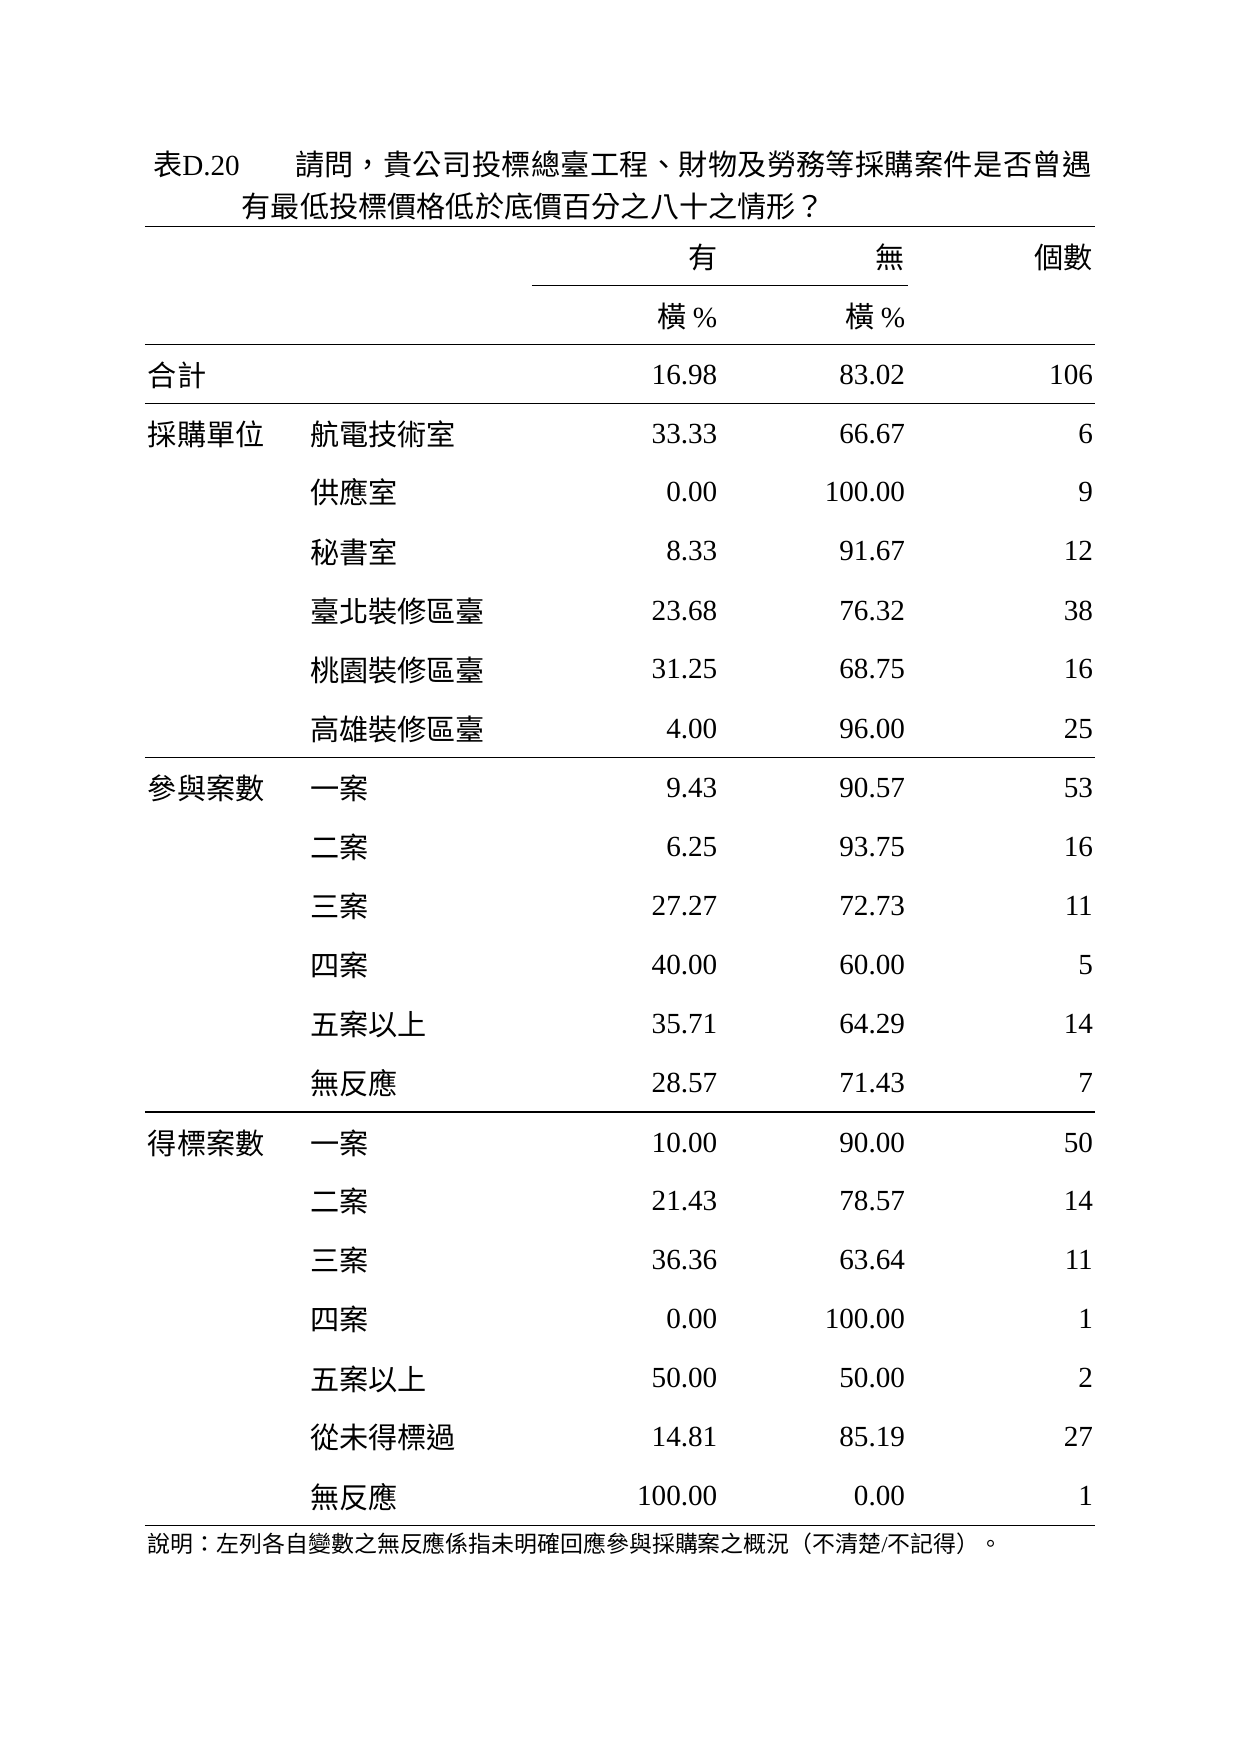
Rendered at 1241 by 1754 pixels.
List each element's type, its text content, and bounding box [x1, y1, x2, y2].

table_cell 38 [908, 580, 1095, 639]
table_cell [145, 285, 307, 344]
table_cell 68.75 [720, 639, 908, 698]
table_cell 7 [908, 1053, 1095, 1111]
table_cell 16 [908, 816, 1095, 875]
table_header 無 [720, 227, 908, 284]
table_cell 50 [908, 1113, 1095, 1171]
table_cell [145, 580, 307, 639]
table_cell [908, 285, 1095, 344]
table_cell 76.32 [720, 580, 908, 639]
table_cell 4.00 [532, 698, 720, 757]
table_cell [145, 1407, 307, 1466]
table_cell [145, 816, 307, 875]
table_cell 無反應 [307, 1053, 532, 1111]
table_cell 14 [908, 1171, 1095, 1229]
table_cell 6 [908, 404, 1095, 462]
table_cell 36.36 [532, 1230, 720, 1289]
table_cell 三案 [307, 1230, 532, 1289]
table_cell 橫 % [532, 286, 720, 344]
table_header 個數 [908, 227, 1095, 284]
table_cell 71.43 [720, 1053, 908, 1111]
table_cell 50.00 [720, 1348, 908, 1407]
table_cell 三案 [307, 875, 532, 934]
table_cell 21.43 [532, 1171, 720, 1229]
table_cell [145, 1348, 307, 1407]
table_cell 64.29 [720, 993, 908, 1052]
table_cell 91.67 [720, 521, 908, 580]
table_header [307, 227, 532, 284]
table_cell 53 [908, 758, 1095, 816]
table_cell 16 [908, 639, 1095, 698]
table_cell 83.02 [720, 345, 908, 403]
table_cell 9 [908, 462, 1095, 521]
table_cell 90.00 [720, 1113, 908, 1171]
table_cell 一案 [307, 758, 532, 816]
table_cell 93.75 [720, 816, 908, 875]
table_cell 66.67 [720, 404, 908, 462]
table_cell 12 [908, 521, 1095, 580]
table_cell 採購單位 [145, 404, 307, 462]
table_cell 臺北裝修區臺 [307, 580, 532, 639]
table_cell 五案以上 [307, 993, 532, 1052]
table_cell [145, 1289, 307, 1348]
table_cell 0.00 [532, 1289, 720, 1348]
table_cell 從未得標過 [307, 1407, 532, 1466]
table_cell 85.19 [720, 1407, 908, 1466]
table_cell 高雄裝修區臺 [307, 698, 532, 757]
table_cell [145, 875, 307, 934]
table_cell 無反應 [307, 1466, 532, 1525]
table_cell [145, 1053, 307, 1111]
table_cell 78.57 [720, 1171, 908, 1229]
table_header 有 [532, 227, 720, 284]
table_cell 11 [908, 1230, 1095, 1289]
table_cell 秘書室 [307, 521, 532, 580]
table_cell [145, 698, 307, 757]
table_header [145, 227, 307, 284]
table_cell [145, 1171, 307, 1229]
table_cell [145, 934, 307, 993]
table_cell 橫 % [720, 286, 908, 344]
table_cell 96.00 [720, 698, 908, 757]
table_cell [307, 345, 532, 403]
table_cell 8.33 [532, 521, 720, 580]
table_cell 9.43 [532, 758, 720, 816]
table_cell 一案 [307, 1113, 532, 1171]
table_cell [145, 1230, 307, 1289]
table_cell 27 [908, 1407, 1095, 1466]
table_cell [145, 1466, 307, 1525]
table_cell 63.64 [720, 1230, 908, 1289]
table_cell 72.73 [720, 875, 908, 934]
table_cell 6.25 [532, 816, 720, 875]
table_cell 1 [908, 1289, 1095, 1348]
table_cell 合計 [145, 345, 307, 403]
table_cell 100.00 [720, 1289, 908, 1348]
table_cell 供應室 [307, 462, 532, 521]
table_cell 得標案數 [145, 1113, 307, 1171]
table_cell 14.81 [532, 1407, 720, 1466]
table_cell 16.98 [532, 345, 720, 403]
table_cell 100.00 [720, 462, 908, 521]
table_cell 0.00 [532, 462, 720, 521]
table_cell 5 [908, 934, 1095, 993]
table_cell 參與案數 [145, 758, 307, 816]
table_cell 五案以上 [307, 1348, 532, 1407]
table_cell 31.25 [532, 639, 720, 698]
table_cell 二案 [307, 816, 532, 875]
table_cell 28.57 [532, 1053, 720, 1111]
table_cell 23.68 [532, 580, 720, 639]
table_cell 0.00 [720, 1466, 908, 1525]
table_cell 33.33 [532, 404, 720, 462]
table_cell 11 [908, 875, 1095, 934]
table_cell 四案 [307, 934, 532, 993]
table_cell 10.00 [532, 1113, 720, 1171]
table_cell [145, 521, 307, 580]
table_cell 二案 [307, 1171, 532, 1229]
table_cell 40.00 [532, 934, 720, 993]
table_cell 1 [908, 1466, 1095, 1525]
table_cell 桃園裝修區臺 [307, 639, 532, 698]
table_cell 60.00 [720, 934, 908, 993]
table_cell [145, 462, 307, 521]
list 請問，貴公司投標總臺工程、財物及勞務等採購案件是否曾遇有最低投標價格低於底價百分之八十之情形？ [153, 142, 1092, 226]
table_cell 四案 [307, 1289, 532, 1348]
table_cell 50.00 [532, 1348, 720, 1407]
text 說明：左列各自變數之無反應係指未明確回應參與採購案之概況（不清楚/不記得）。 [148, 1526, 1092, 1559]
table_cell [145, 993, 307, 1052]
table_cell 14 [908, 993, 1095, 1052]
table_cell [145, 639, 307, 698]
table_cell 90.57 [720, 758, 908, 816]
table_cell 35.71 [532, 993, 720, 1052]
table_cell 25 [908, 698, 1095, 757]
table_cell 航電技術室 [307, 404, 532, 462]
table_cell 106 [908, 345, 1095, 403]
table_cell 2 [908, 1348, 1095, 1407]
table_cell 100.00 [532, 1466, 720, 1525]
table_cell 27.27 [532, 875, 720, 934]
table_cell [307, 285, 532, 344]
